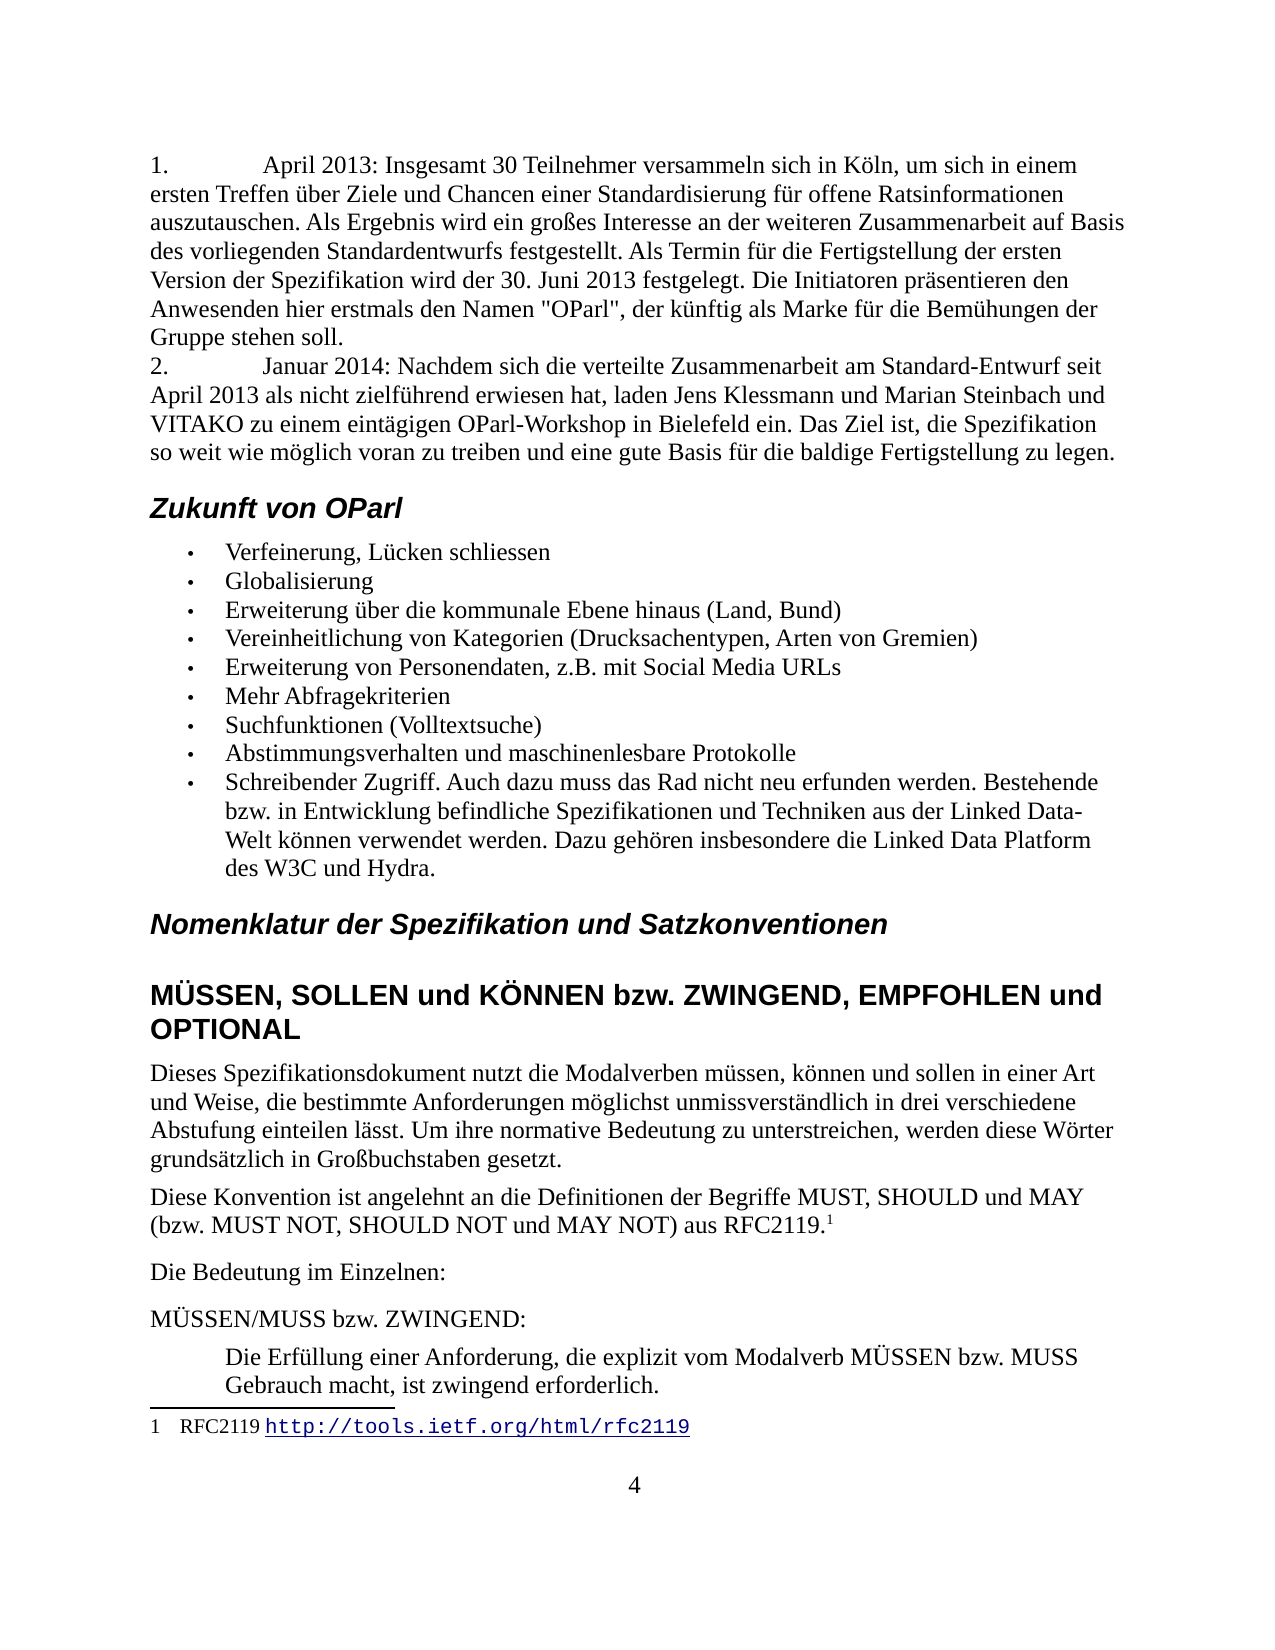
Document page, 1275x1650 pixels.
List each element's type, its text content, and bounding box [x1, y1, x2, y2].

text RFC2119 http://tools.ietf.org/html/rfc2119 [150, 1414, 1125, 1440]
list Erweiterung von Personendaten, z.B. mit Social Media URLs [187, 652, 1125, 681]
subtitle Nomenklatur der Spezifikation und Satzkonventionen [150, 907, 1125, 941]
text Dieses Spezifikationsdokument nutzt die Modalverben müssen, können und sollen in einer Art und Weise, die bestimmte Anforderungen möglichst unmissverständlich in drei verschiedene Abstufung einteilen lässt. Um ihre normative Bedeutung zu unterstreichen, werden diese Wörter grundsätzlich in Großbuchstaben gesetzt. [150, 1058, 1125, 1173]
list Mehr Abfragekriterien [187, 681, 1125, 710]
list April 2013: Insgesamt 30 Teilnehmer versammeln sich in Köln, um sich in einem ersten Treffen über Ziele und Chancen einer Standardisierung für offene Ratsinformationen auszutauschen. Als Ergebnis wird ein großes Interesse an der weiteren Zusammenarbeit auf Basis des vorliegenden Standardentwurfs festgestellt. Als Termin für die Fertigstellung der ersten Version der Spezifikation wird der 30. Juni 2013 festgelegt. Die Initiatoren präsentieren den Anwesenden hier erstmals den Namen "OParl", der künftig als Marke für die Bemühungen der Gruppe stehen soll. [150, 150, 1125, 351]
list Globalisierung [187, 566, 1125, 595]
text Die Bedeutung im Einzelnen: [150, 1257, 1125, 1286]
list Abstimmungsverhalten und maschinenlesbare Protokolle [187, 738, 1125, 767]
text Die Erfüllung einer Anforderung, die explizit vom Modalverb MÜSSEN bzw. MUSS Gebrauch macht, ist zwingend erforderlich. [225, 1342, 1125, 1399]
subtitle Zukunft von OParl [150, 491, 1125, 525]
list Januar 2014: Nachdem sich die verteilte Zusammenarbeit am Standard-Entwurf seit April 2013 als nicht zielführend erwiesen hat, laden Jens Klessmann und Marian Steinbach und VITAKO zu einem eintägigen OParl-Workshop in Bielefeld ein. Das Ziel ist, die Spezifikation so weit wie möglich voran zu treiben und eine gute Basis für die baldige Fertigstellung zu legen. [150, 351, 1125, 466]
list Schreibender Zugriff. Auch dazu muss das Rad nicht neu erfunden werden. Bestehende bzw. in Entwicklung befindliche Spezifikationen und Techniken aus der Linked Data-Welt können verwendet werden. Dazu gehören insbesondere die Linked Data Platform des W3C und Hydra. [187, 767, 1125, 882]
list Suchfunktionen (Volltextsuche) [187, 710, 1125, 738]
list Erweiterung über die kommunale Ebene hinaus (Land, Bund) [187, 595, 1125, 623]
subtitle MÜSSEN, SOLLEN und KÖNNEN bzw. ZWINGEND, EMPFOHLEN und OPTIONAL [150, 978, 1125, 1045]
list Vereinheitlichung von Kategorien (Drucksachentypen, Arten von Gremien) [187, 623, 1125, 652]
text MÜSSEN/MUSS bzw. ZWINGEND: [150, 1304, 1125, 1333]
text Diese Konvention ist angelehnt an die Definitionen der Begriffe MUST, SHOULD und MAY (bzw. MUST NOT, SHOULD NOT und MAY NOT) aus RFC2119. [150, 1182, 1125, 1239]
list Verfeinerung, Lücken schliessen [187, 537, 1125, 566]
